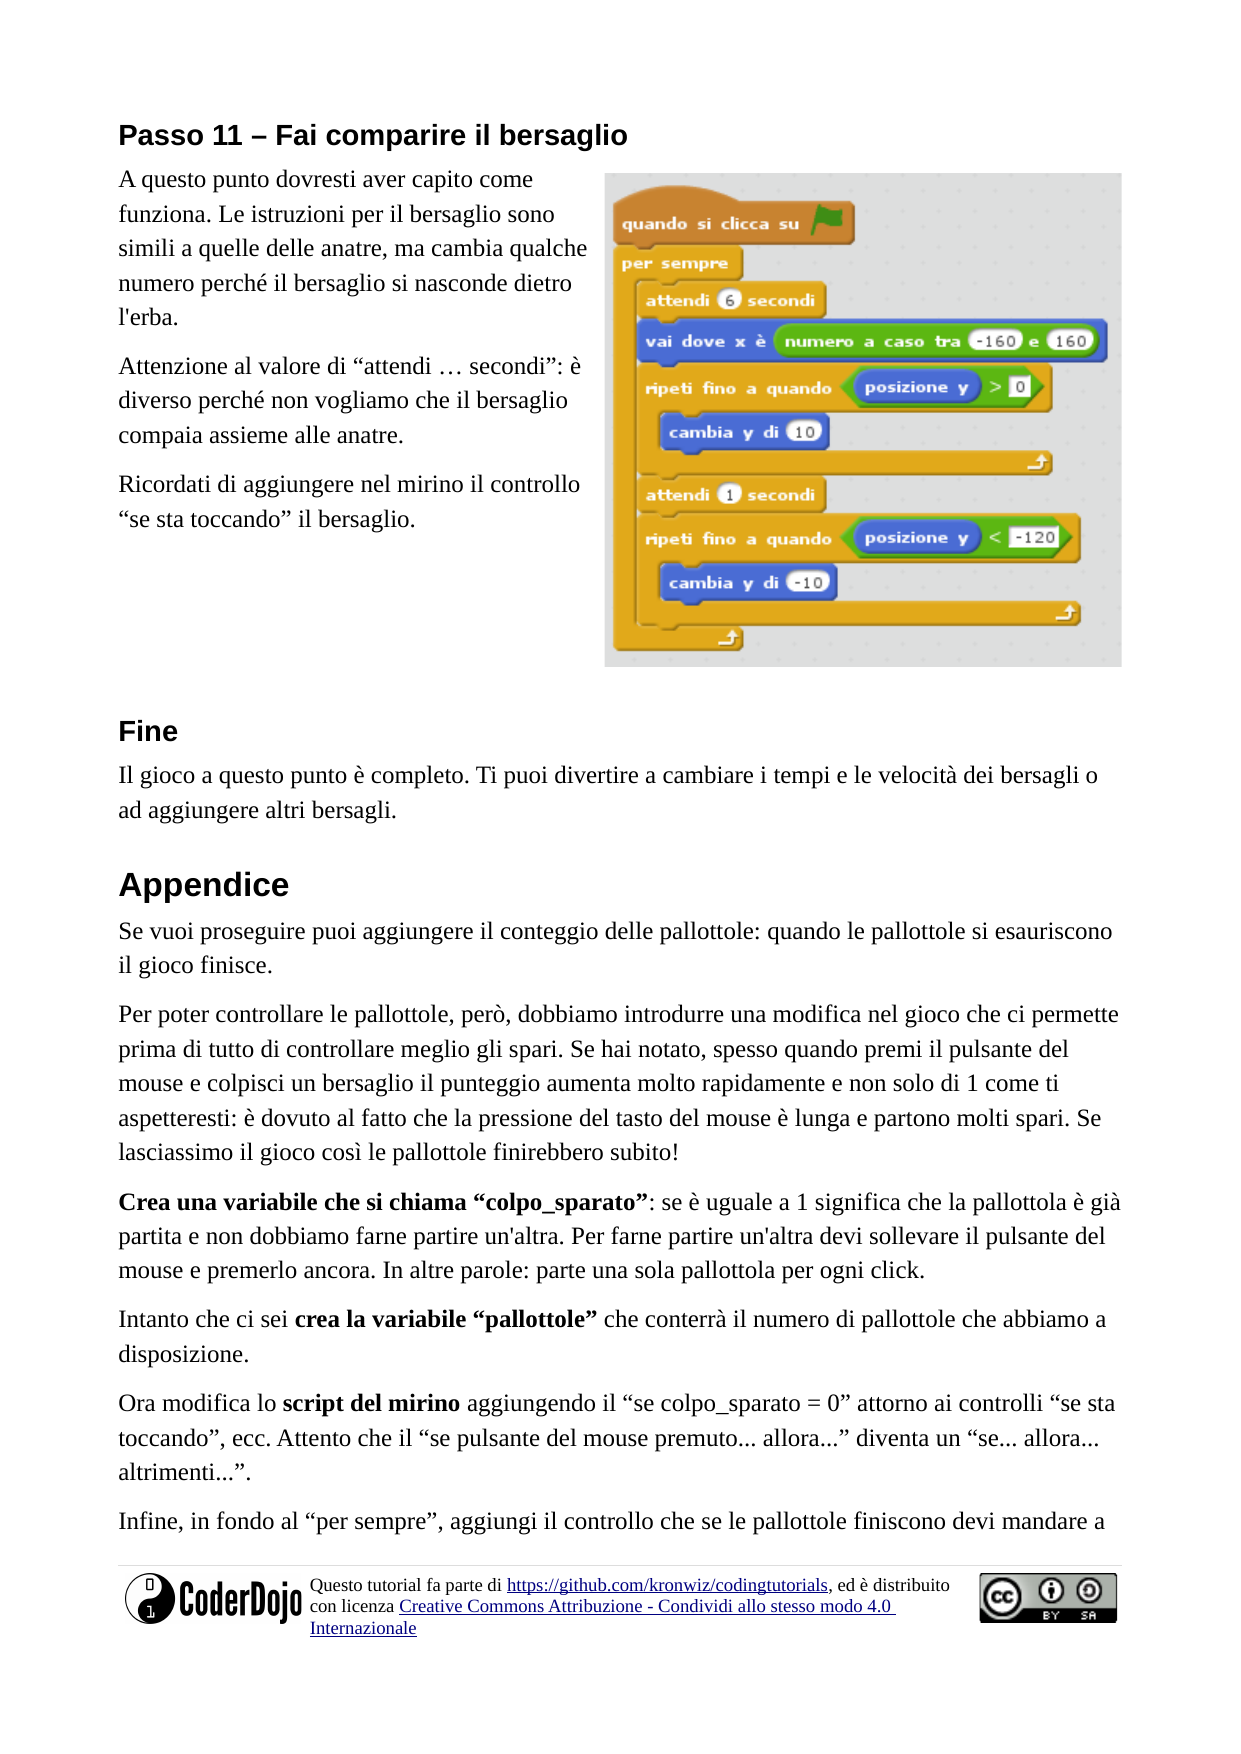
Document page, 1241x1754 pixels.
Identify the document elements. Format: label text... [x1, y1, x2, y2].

subtitle Appendice [118, 865, 1122, 903]
text Se vuoi proseguire puoi aggiungere il conteggio delle pallottole: quando le pallottole si esauriscono il gioco finisce. [118, 916, 1122, 979]
text Attenzione al valore di “attendi … secondi”: è diverso perché non vogliamo che il bersaglio compaia assieme alle anatre. [118, 351, 604, 449]
subtitle Passo 11 – Fai comparire il bersaglio [118, 118, 1122, 152]
text Infine, in fondo al “per sempre”, aggiungi il controllo che se le pallottole finiscono devi mandare a [118, 1506, 1122, 1535]
text Per poter controllare le pallottole, però, dobbiamo introdurre una modifica nel gioco che ci permette prima di tutto di controllare meglio gli spari. Se hai notato, spesso quando premi il pulsante del mouse e colpisci un bersaglio il punteggio aumenta molto rapidamente e non solo di 1 come ti aspetteresti: è dovuto al fatto che la pressione del tasto del mouse è lunga e partono molti spari. Se lasciassimo il gioco così le pallottole finirebbero subito! [118, 999, 1122, 1166]
picture [125, 1573, 302, 1624]
text A questo punto dovresti aver capito come funziona. Le istruzioni per il bersaglio sono simili a quelle delle anatre, ma cambia qualche numero perché il bersaglio si nasconde dietro l'erba. [118, 164, 1122, 331]
text Il gioco a questo punto è completo. Ti puoi divertire a cambiare i tempi e le velocità dei bersagli o ad aggiungere altri bersagli. [118, 761, 1122, 824]
text Ricordati di aggiungere nel mirino il controllo “se sta toccando” il bersaglio. [118, 469, 604, 532]
text Intanto che ci sei crea la variabile “pallottole” che conterrà il numero di pallottole che abbiamo a disposizione. [118, 1304, 1122, 1368]
subtitle Fine [118, 714, 1122, 748]
picture [604, 173, 1122, 667]
text Crea una variabile che si chiama “colpo_sparato”: se è uguale a 1 significa che la pallottola è già partita e non dobbiamo farne partire un'altra. Per farne partire un'altra devi sollevare il pulsante del mouse e premerlo ancora. In altre parole: parte una sola pallottola per ogni click. [118, 1187, 1122, 1284]
text Ora modifica lo script del mirino aggiungendo il “se colpo_sparato = 0” attorno ai controlli “se sta toccando”, ecc. Attento che il “se pulsante del mouse premuto... allora...” diventa un “se... allora... altrimenti...”. [118, 1388, 1122, 1486]
picture [979, 1573, 1118, 1623]
